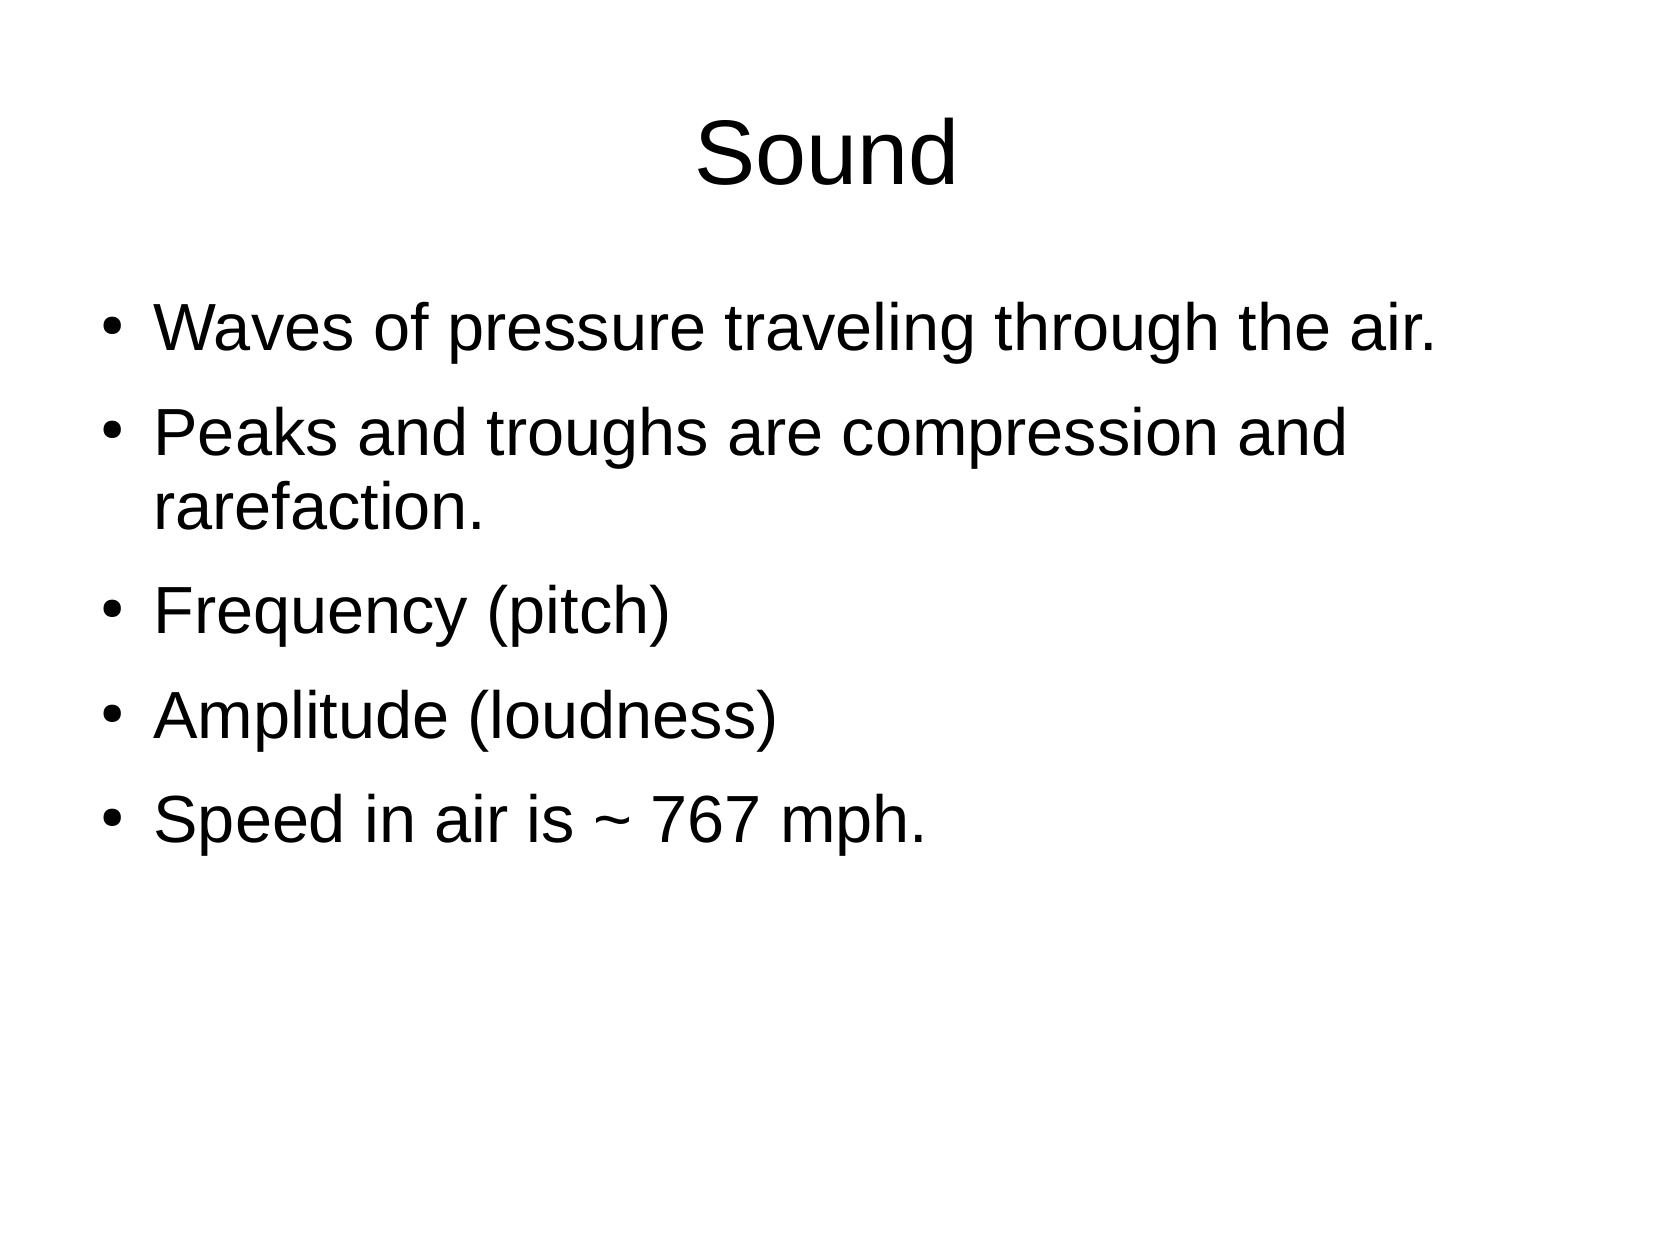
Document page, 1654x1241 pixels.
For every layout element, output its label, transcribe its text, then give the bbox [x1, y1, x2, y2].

list Waves of pressure traveling through the air. Peaks and troughs are compression and rarefaction. Frequency (pitch) Amplitude (loudness) Speed in air is ~ 767 mph. [82, 290, 1538, 1010]
title Sound [82, 49, 1571, 257]
